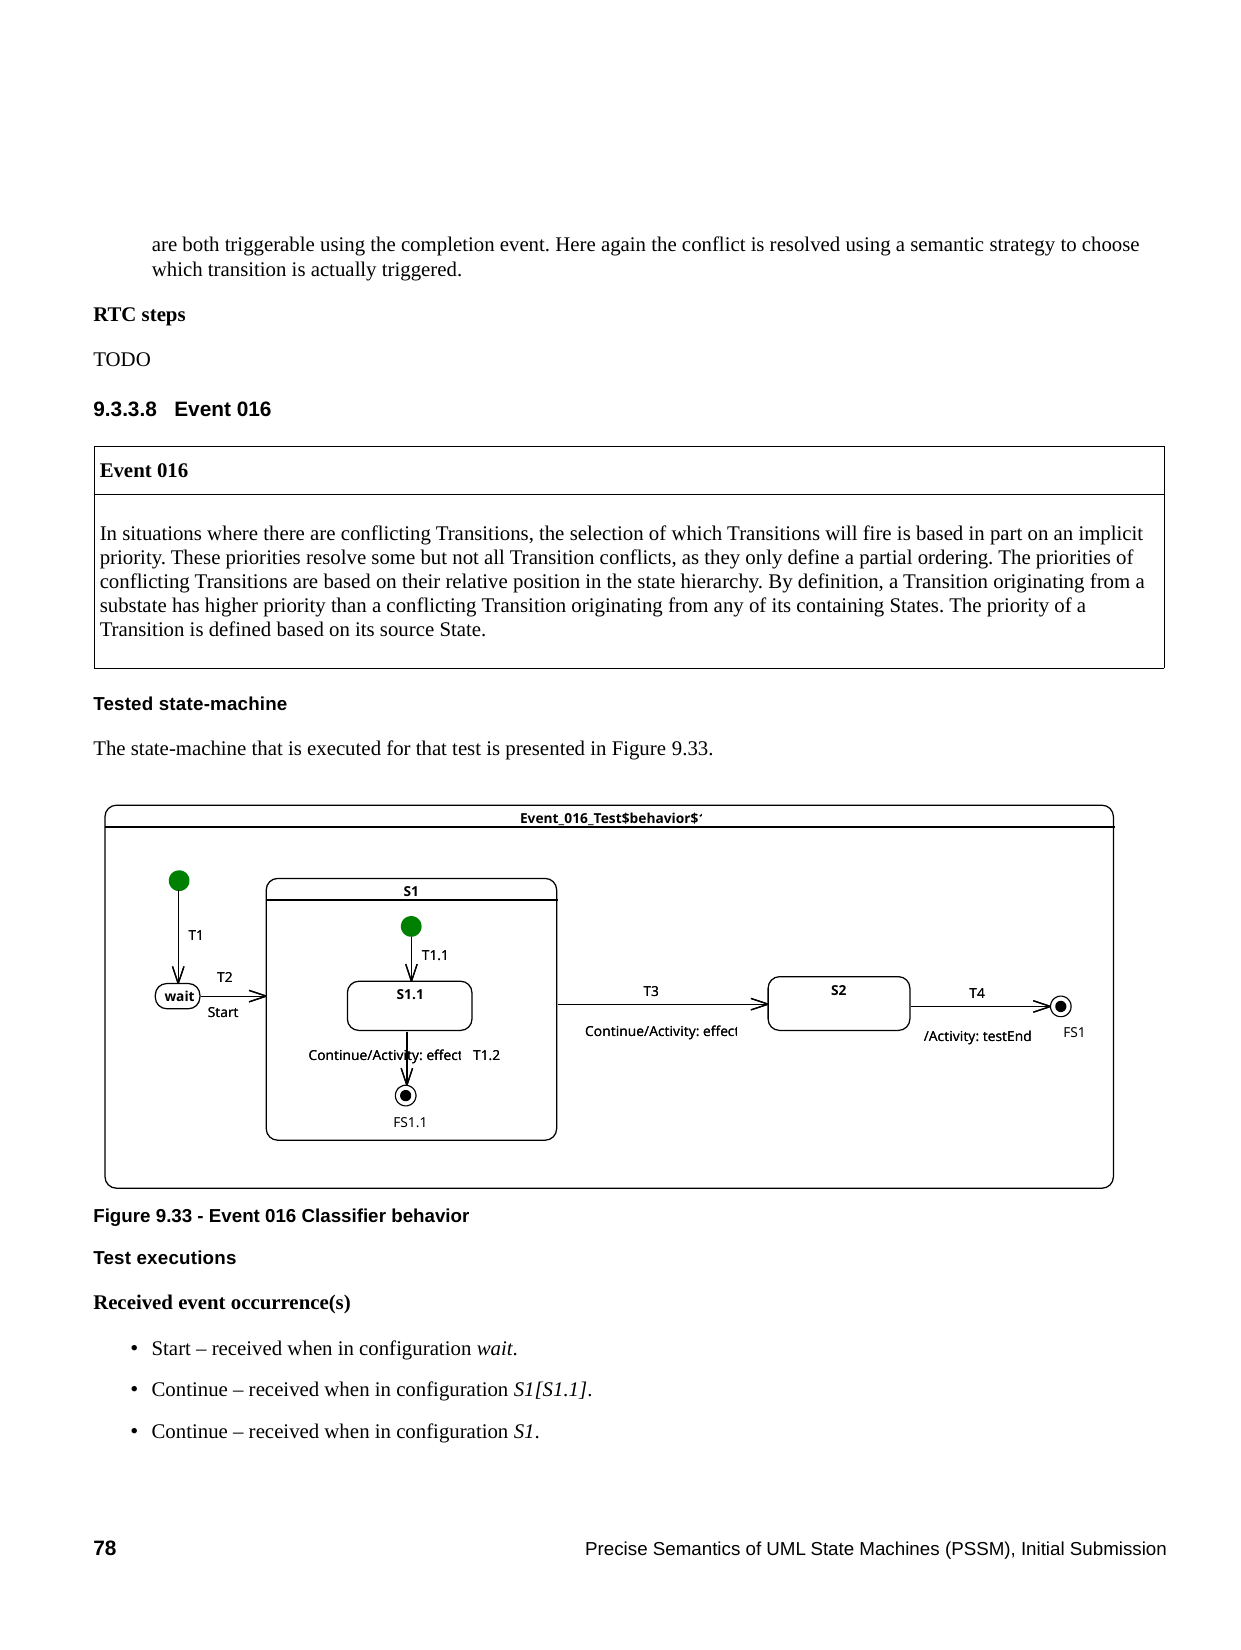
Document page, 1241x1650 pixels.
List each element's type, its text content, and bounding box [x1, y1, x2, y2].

text Received event occurrence(s) [93, 1289, 1164, 1314]
list Continue – received when in configuration S1. [131, 1418, 1164, 1443]
text TODO [93, 347, 1164, 371]
list Start – received when in configuration wait. [131, 1335, 1164, 1360]
text RTC steps [93, 302, 1164, 326]
list are both triggerable using the completion event. Here again the conflict is resolved using a semantic strategy to choose which transition is actually triggered. [131, 231, 1164, 281]
table_cell In situations where there are conflicting Transitions, the selection of which Transitions will fire is based in part on an implicit priority. These priorities resolve some but not all Transition conflicts, as they only define a partial ordering. The priorities of conflicting Transitions are based on their relative position in the state hierarchy. By definition, a Transition originating from a substate has higher priority than a conflicting Transition originating from any of its containing States. The priority of a Transition is defined based on its source State. [95, 495, 1164, 668]
list Continue – received when in configuration S1[S1.1]. [131, 1376, 1164, 1401]
subtitle Event 016 [93, 396, 1164, 421]
subtitle Tested state-machine [93, 693, 1164, 714]
subtitle Test executions [93, 781, 1164, 1268]
text The state-machine that is executed for that test is presented in Figure 9.33. [93, 736, 1164, 760]
table_header Event 016 [95, 447, 1164, 494]
text Figure 9.33 - Event 016 Classifier behavior [93, 793, 1127, 1226]
